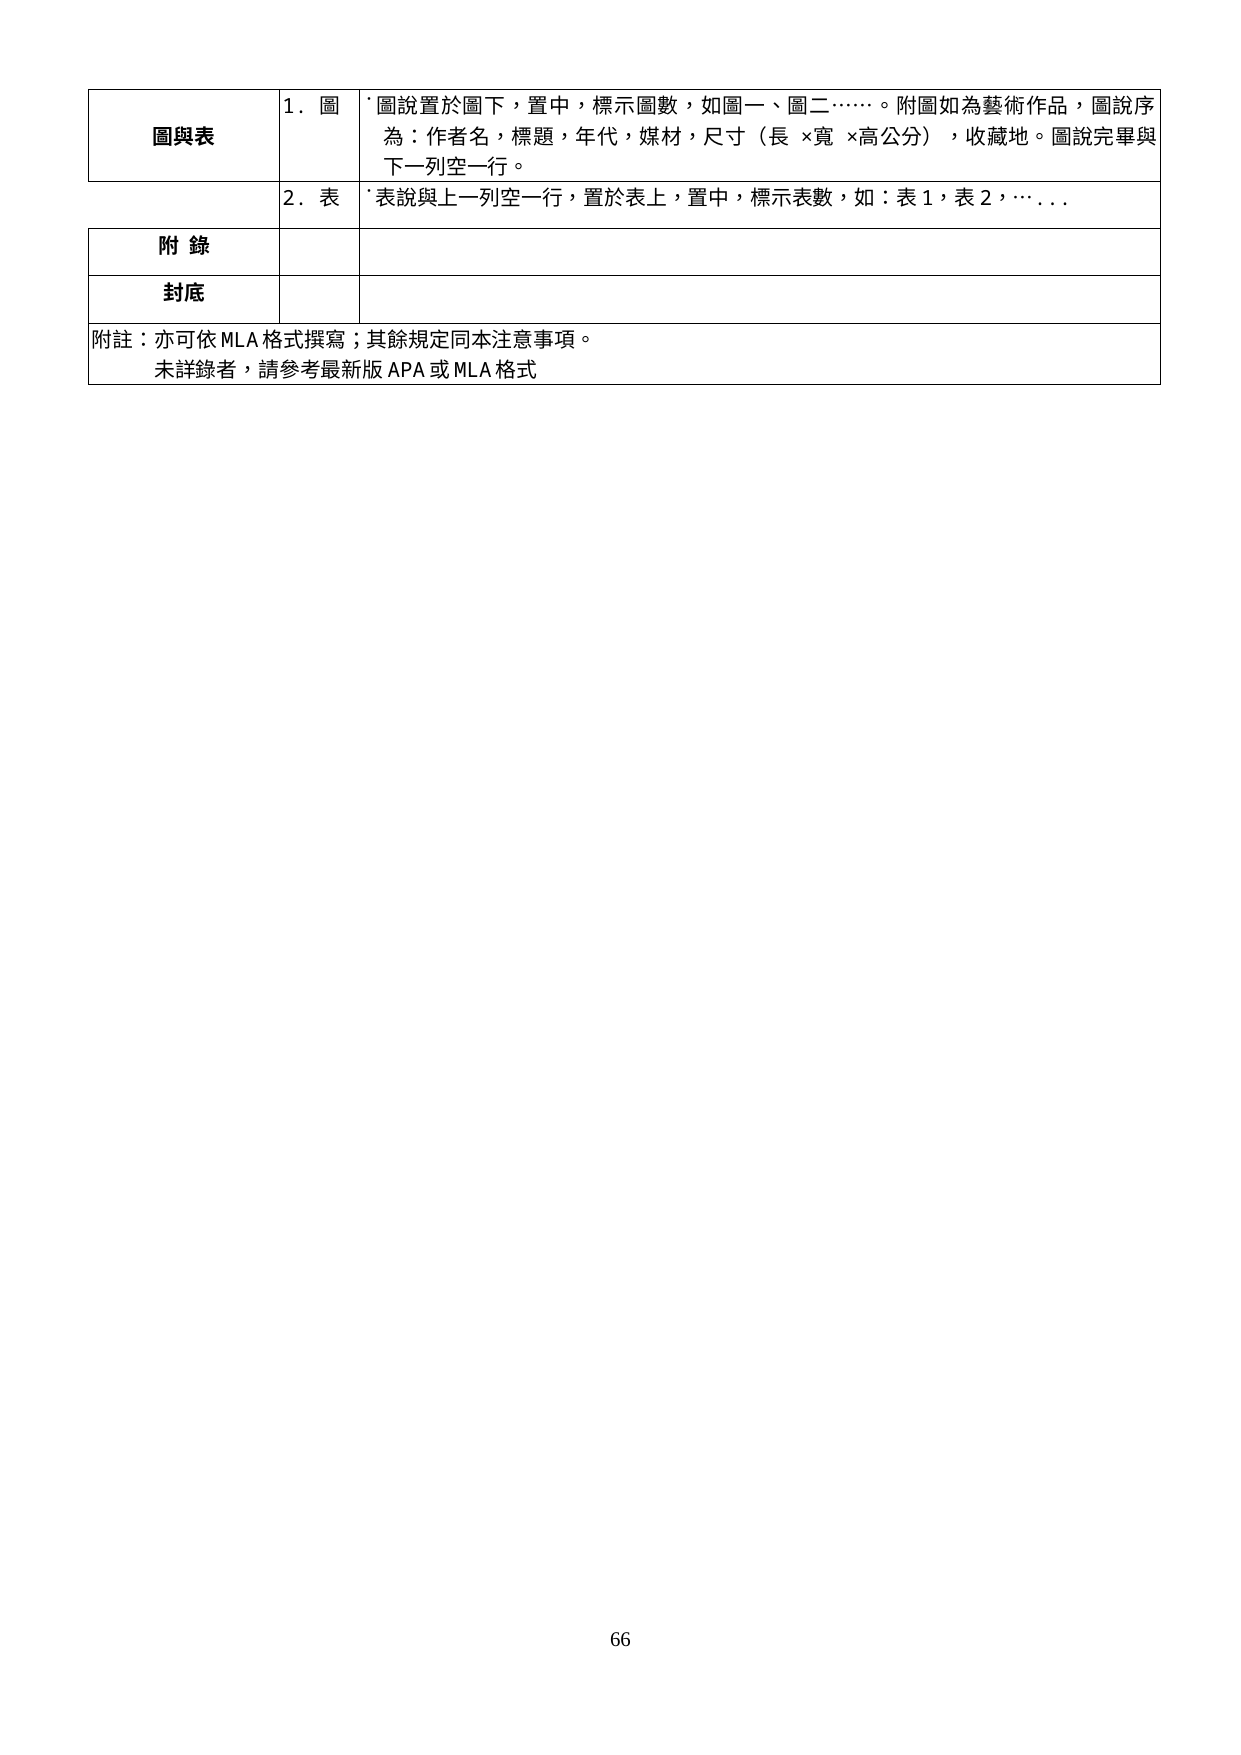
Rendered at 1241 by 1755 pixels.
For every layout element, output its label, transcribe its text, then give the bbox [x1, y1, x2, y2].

table_cell 封底 [89, 276, 279, 322]
table_cell ˙圖說置於圖下，置中，標示圖數，如圖一、圖二……。附圖如為藝術作品，圖說序為：作者名，標題，年代，媒材，尺寸（長 ×寬 ×高公分），收藏地。圖說完畢與下一列空一行。 [360, 90, 1160, 181]
table_cell [360, 229, 1160, 275]
table_cell 附註：亦可依MLA格式撰寫；其餘規定同本注意事項。 未詳錄者，請參考最新版APA或MLA格式 [89, 324, 1160, 384]
table_cell [280, 276, 359, 322]
table_cell 1. 圖 [280, 90, 359, 181]
table_cell [360, 276, 1160, 322]
table_cell 附 錄 [89, 229, 279, 275]
table_cell 圖與表 [89, 90, 279, 181]
table_cell 2. 表 [280, 182, 359, 228]
table_cell ˙表說與上一列空一行，置於表上，置中，標示表數，如：表1，表2，…... [360, 182, 1160, 228]
table_cell [280, 229, 359, 275]
